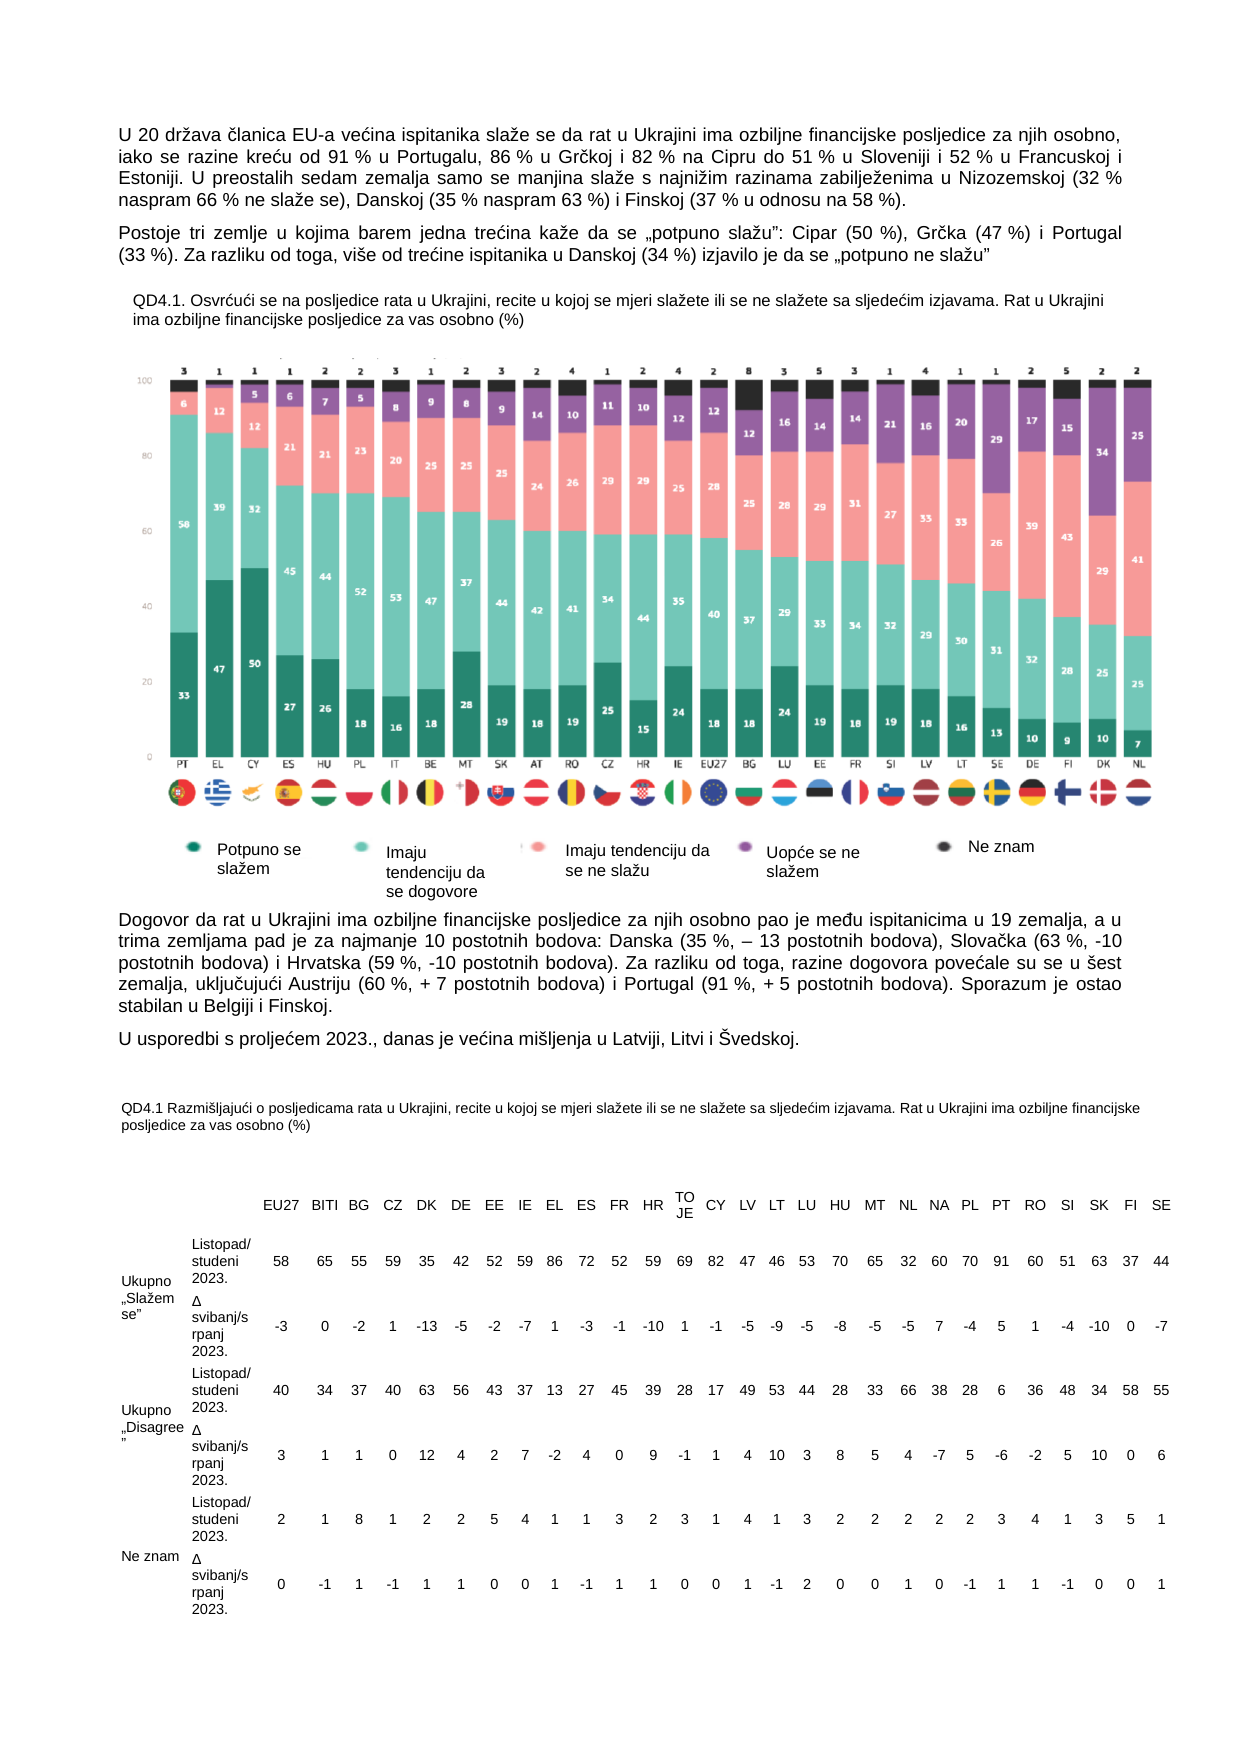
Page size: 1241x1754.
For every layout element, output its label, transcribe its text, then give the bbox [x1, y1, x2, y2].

table_cell -2 [341, 1289, 376, 1362]
table_cell 86 [539, 1233, 570, 1289]
table_cell 1 [1017, 1548, 1053, 1620]
table_cell -1 [570, 1548, 603, 1620]
table_cell [823, 1145, 857, 1177]
table_cell 28 [955, 1362, 985, 1418]
table_cell 1 [539, 1548, 570, 1620]
table_cell 1 [409, 1548, 444, 1620]
table_cell 91 [985, 1233, 1017, 1289]
table_cell -1 [670, 1418, 699, 1491]
table_cell 1 [985, 1548, 1017, 1620]
table_cell [603, 1145, 636, 1177]
table_cell 3 [791, 1418, 823, 1491]
table_cell 69 [670, 1233, 699, 1289]
table_cell 4 [733, 1491, 762, 1547]
table_cell TO JE [670, 1177, 699, 1233]
table_cell [955, 1145, 985, 1177]
table_cell 1 [308, 1418, 341, 1491]
table_cell [893, 1145, 924, 1177]
table_cell 5 [1053, 1418, 1082, 1491]
table_cell 1 [539, 1491, 570, 1547]
table_cell 0 [1116, 1289, 1145, 1362]
table_cell BG [341, 1177, 376, 1233]
table_cell 4 [733, 1418, 762, 1491]
table_cell 37 [1116, 1233, 1145, 1289]
table_cell -5 [791, 1289, 823, 1362]
table_cell 6 [985, 1362, 1017, 1418]
table_cell 82 [699, 1233, 733, 1289]
table_cell -6 [985, 1418, 1017, 1491]
table_cell EL [539, 1177, 570, 1233]
table_cell ES [570, 1177, 603, 1233]
table_cell 1 [539, 1289, 570, 1362]
table_cell -1 [308, 1548, 341, 1620]
table_cell [1145, 1145, 1178, 1177]
table_cell 8 [341, 1491, 376, 1547]
table_cell 34 [308, 1362, 341, 1418]
table_cell 1 [603, 1548, 636, 1620]
table_cell 36 [1017, 1362, 1053, 1418]
table_cell -1 [1053, 1548, 1082, 1620]
table_cell Δ svibanj/srpanj 2023. [189, 1418, 254, 1491]
table_cell -8 [823, 1289, 857, 1362]
table_cell 5 [478, 1491, 511, 1547]
table_cell 63 [409, 1362, 444, 1418]
table_cell 4 [570, 1418, 603, 1491]
table_cell 4 [511, 1491, 539, 1547]
table_cell 0 [670, 1548, 699, 1620]
table_cell 17 [699, 1362, 733, 1418]
table_cell Δ svibanj/srpanj 2023. [189, 1289, 254, 1362]
table_cell 4 [444, 1418, 478, 1491]
table_cell [1116, 1145, 1145, 1177]
table_cell SE [1145, 1177, 1178, 1233]
table_cell 72 [570, 1233, 603, 1289]
table_cell Ne znam [118, 1491, 189, 1620]
table_cell 1 [308, 1491, 341, 1547]
table_cell 59 [511, 1233, 539, 1289]
table_cell HR [636, 1177, 670, 1233]
table_cell -7 [1145, 1289, 1178, 1362]
table_cell 2 [893, 1491, 924, 1547]
table_cell 0 [1116, 1548, 1145, 1620]
table_cell [254, 1145, 308, 1177]
table_cell 1 [376, 1289, 409, 1362]
table_cell -4 [1053, 1289, 1082, 1362]
table_cell [118, 1145, 189, 1177]
table_cell 43 [478, 1362, 511, 1418]
table_cell 0 [603, 1418, 636, 1491]
table_cell 1 [570, 1491, 603, 1547]
table_cell 34 [1082, 1362, 1116, 1418]
table_cell 1 [762, 1491, 791, 1547]
text U usporedbi s proljećem 2023., danas je većina mišljenja u Latviji, Litvi i Švedskoj. [118, 1028, 1122, 1050]
table_cell 6 [1145, 1418, 1178, 1491]
table_cell -1 [762, 1548, 791, 1620]
table_cell [924, 1145, 954, 1177]
picture [127, 358, 1161, 812]
table_cell 60 [924, 1233, 954, 1289]
table_cell SI [1053, 1177, 1082, 1233]
table_cell -5 [893, 1289, 924, 1362]
table_cell 47 [733, 1233, 762, 1289]
table_cell [733, 1145, 762, 1177]
table_cell LT [762, 1177, 791, 1233]
table_cell [308, 1145, 341, 1177]
table_cell -2 [1017, 1418, 1053, 1491]
table_cell 2 [955, 1491, 985, 1547]
table_cell 38 [924, 1362, 954, 1418]
table_cell 0 [376, 1418, 409, 1491]
table_cell 9 [636, 1418, 670, 1491]
table_cell 5 [1116, 1491, 1145, 1547]
table_cell -1 [955, 1548, 985, 1620]
table_cell 13 [539, 1362, 570, 1418]
table_cell FI [1116, 1177, 1145, 1233]
table_cell [1082, 1145, 1116, 1177]
table_cell 2 [791, 1548, 823, 1620]
table_cell BITI [308, 1177, 341, 1233]
table_cell 3 [1082, 1491, 1116, 1547]
table_cell 0 [699, 1548, 733, 1620]
table_cell DE [444, 1177, 478, 1233]
table_cell PT [985, 1177, 1017, 1233]
table_cell -5 [733, 1289, 762, 1362]
table_cell 1 [636, 1548, 670, 1620]
table_cell 10 [1082, 1418, 1116, 1491]
table_cell 5 [985, 1289, 1017, 1362]
table_cell 1 [1017, 1289, 1053, 1362]
table_cell [670, 1145, 699, 1177]
table_cell 35 [409, 1233, 444, 1289]
table_cell 65 [308, 1233, 341, 1289]
table_cell NL [893, 1177, 924, 1233]
table_cell -5 [444, 1289, 478, 1362]
table_cell 52 [478, 1233, 511, 1289]
table_header QD4.1 Razmišljajući o posljedicama rata u Ukrajini, recite u kojoj se mjeri slažete ili se ne slažete sa sljedećim izjavama. Rat u Ukrajini ima ozbiljne financijske posljedice za vas osobno (%) [118, 1089, 1178, 1145]
table_cell 49 [733, 1362, 762, 1418]
table_cell Listopad/studeni 2023. [189, 1233, 254, 1289]
table_cell 1 [376, 1491, 409, 1547]
table_cell 3 [254, 1418, 308, 1491]
table_cell [511, 1145, 539, 1177]
table_cell [118, 1177, 189, 1233]
table_cell 53 [762, 1362, 791, 1418]
table_cell 2 [857, 1491, 892, 1547]
table_cell 37 [341, 1362, 376, 1418]
table_cell 28 [670, 1362, 699, 1418]
table_cell 66 [893, 1362, 924, 1418]
table_cell [985, 1145, 1017, 1177]
table_cell 0 [857, 1548, 892, 1620]
table_cell 59 [636, 1233, 670, 1289]
table_cell LV [733, 1177, 762, 1233]
table_cell MT [857, 1177, 892, 1233]
table_cell 1 [1145, 1548, 1178, 1620]
table_cell 55 [341, 1233, 376, 1289]
table_cell 2 [924, 1491, 954, 1547]
table_cell [699, 1145, 733, 1177]
table_cell 3 [791, 1491, 823, 1547]
table_cell [409, 1145, 444, 1177]
table_cell Ukupno „Slažem se” [118, 1233, 189, 1362]
table_cell 33 [857, 1362, 892, 1418]
table_cell -7 [924, 1418, 954, 1491]
table_cell 53 [791, 1233, 823, 1289]
table_cell [539, 1145, 570, 1177]
table_cell 40 [254, 1362, 308, 1418]
text U 20 država članica EU-a većina ispitanika slaže se da rat u Ukrajini ima ozbiljne financijske posljedice za njih osobno, iako se razine kreću od 91 % u Portugalu, 86 % u Grčkoj i 82 % na Cipru do 51 % u Sloveniji i 52 % u Francuskoj i Estoniji. U preostalih sedam zemalja samo se manjina slaže s najnižim razinama zabilježenima u Nizozemskoj (32 % naspram 66 % ne slaže se), Danskoj (35 % naspram 63 %) i Finskoj (37 % u odnosu na 58 %). [118, 124, 1122, 210]
table_cell -2 [539, 1418, 570, 1491]
table_cell 5 [857, 1418, 892, 1491]
table_cell Listopad/studeni 2023. [189, 1362, 254, 1418]
table_cell Listopad/studeni 2023. [189, 1491, 254, 1547]
table_cell 58 [1116, 1362, 1145, 1418]
table_cell EU27 [254, 1177, 308, 1233]
table_cell 55 [1145, 1362, 1178, 1418]
table_cell Δ svibanj/srpanj 2023. [189, 1548, 254, 1620]
text Dogovor da rat u Ukrajini ima ozbiljne financijske posljedice za njih osobno pao je među ispitanicima u 19 zemalja, a u trima zemljama pad je za najmanje 10 postotnih bodova: Danska (35 %, – 13 postotnih bodova), Slovačka (63 %, -10 postotnih bodova) i Hrvatska (59 %, -10 postotnih bodova). Za razliku od toga, razine dogovora povećale su se u šest zemalja, uključujući Austriju (60 %, + 7 postotnih bodova) i Portugal (91 %, + 5 postotnih bodova). Sporazum je ostao stabilan u Belgiji i Finskoj. [118, 277, 1122, 1016]
table_cell 27 [570, 1362, 603, 1418]
table_cell 56 [444, 1362, 478, 1418]
table_cell 59 [376, 1233, 409, 1289]
table_cell 0 [823, 1548, 857, 1620]
table_cell -4 [955, 1289, 985, 1362]
table_cell 1 [733, 1548, 762, 1620]
table_cell 45 [603, 1362, 636, 1418]
table_cell 58 [254, 1233, 308, 1289]
table_cell [1053, 1145, 1082, 1177]
table_cell HU [823, 1177, 857, 1233]
table_cell [189, 1177, 254, 1233]
table_cell -7 [511, 1289, 539, 1362]
table_cell RO [1017, 1177, 1053, 1233]
table_cell 1 [699, 1418, 733, 1491]
table_cell 44 [1145, 1233, 1178, 1289]
table_cell 2 [254, 1491, 308, 1547]
table_cell 10 [762, 1418, 791, 1491]
table_cell 0 [1082, 1548, 1116, 1620]
table_cell NA [924, 1177, 954, 1233]
table_cell 28 [823, 1362, 857, 1418]
table_cell 70 [823, 1233, 857, 1289]
table_cell 42 [444, 1233, 478, 1289]
table_cell 4 [1017, 1491, 1053, 1547]
table_cell [444, 1145, 478, 1177]
table_cell [570, 1145, 603, 1177]
table_cell -2 [478, 1289, 511, 1362]
table_cell 0 [478, 1548, 511, 1620]
table_cell EE [478, 1177, 511, 1233]
table_cell 1 [444, 1548, 478, 1620]
table_cell SK [1082, 1177, 1116, 1233]
table_cell 48 [1053, 1362, 1082, 1418]
table_cell 39 [636, 1362, 670, 1418]
table_cell 70 [955, 1233, 985, 1289]
table_cell 46 [762, 1233, 791, 1289]
table_cell -1 [376, 1548, 409, 1620]
table_cell 1 [1145, 1491, 1178, 1547]
table_cell 52 [603, 1233, 636, 1289]
table_cell 5 [955, 1418, 985, 1491]
text Postoje tri zemlje u kojima barem jedna trećina kaže da se „potpuno slažu”: Cipar (50 %), Grčka (47 %) i Portugal (33 %). Za razliku od toga, više od trećine ispitanika u Danskoj (34 %) izjavilo je da se „potpuno ne slažu” [118, 222, 1122, 265]
table_cell 3 [603, 1491, 636, 1547]
table_cell 63 [1082, 1233, 1116, 1289]
table_cell 0 [924, 1548, 954, 1620]
table_cell IE [511, 1177, 539, 1233]
picture [171, 828, 959, 866]
table_cell 0 [308, 1289, 341, 1362]
table_cell DK [409, 1177, 444, 1233]
table_cell 0 [254, 1548, 308, 1620]
table_cell -10 [1082, 1289, 1116, 1362]
table_cell -3 [570, 1289, 603, 1362]
table_cell -3 [254, 1289, 308, 1362]
table_cell -13 [409, 1289, 444, 1362]
table_cell 12 [409, 1418, 444, 1491]
table_cell 51 [1053, 1233, 1082, 1289]
table_cell 1 [341, 1418, 376, 1491]
table_cell 3 [670, 1491, 699, 1547]
table_cell 1 [341, 1548, 376, 1620]
table_cell 4 [893, 1418, 924, 1491]
table_cell FR [603, 1177, 636, 1233]
table_cell LU [791, 1177, 823, 1233]
table_cell 1 [893, 1548, 924, 1620]
table_cell -5 [857, 1289, 892, 1362]
table_cell 7 [924, 1289, 954, 1362]
table_cell 1 [1053, 1491, 1082, 1547]
table_cell -9 [762, 1289, 791, 1362]
table_cell 2 [823, 1491, 857, 1547]
table_cell 65 [857, 1233, 892, 1289]
table_cell -1 [603, 1289, 636, 1362]
table_cell 2 [478, 1418, 511, 1491]
table_cell 32 [893, 1233, 924, 1289]
table_cell [791, 1145, 823, 1177]
table_cell 37 [511, 1362, 539, 1418]
table_cell CY [699, 1177, 733, 1233]
table_cell [478, 1145, 511, 1177]
table_cell [341, 1145, 376, 1177]
table_cell [189, 1145, 254, 1177]
table_cell PL [955, 1177, 985, 1233]
table_cell 40 [376, 1362, 409, 1418]
table_cell [376, 1145, 409, 1177]
table_cell 2 [409, 1491, 444, 1547]
table_cell 1 [699, 1491, 733, 1547]
table_cell 0 [511, 1548, 539, 1620]
table_cell CZ [376, 1177, 409, 1233]
table_cell [857, 1145, 892, 1177]
table_cell 0 [1116, 1418, 1145, 1491]
table_cell -10 [636, 1289, 670, 1362]
table_cell 3 [985, 1491, 1017, 1547]
table_cell 1 [670, 1289, 699, 1362]
table_cell 7 [511, 1418, 539, 1491]
table_cell -1 [699, 1289, 733, 1362]
table_cell 2 [444, 1491, 478, 1547]
table_cell Ukupno „Disagree” [118, 1362, 189, 1491]
table_cell 44 [791, 1362, 823, 1418]
table_cell [636, 1145, 670, 1177]
table_cell 60 [1017, 1233, 1053, 1289]
table_cell 2 [636, 1491, 670, 1547]
table_cell [1017, 1145, 1053, 1177]
table_cell [762, 1145, 791, 1177]
table_cell 8 [823, 1418, 857, 1491]
